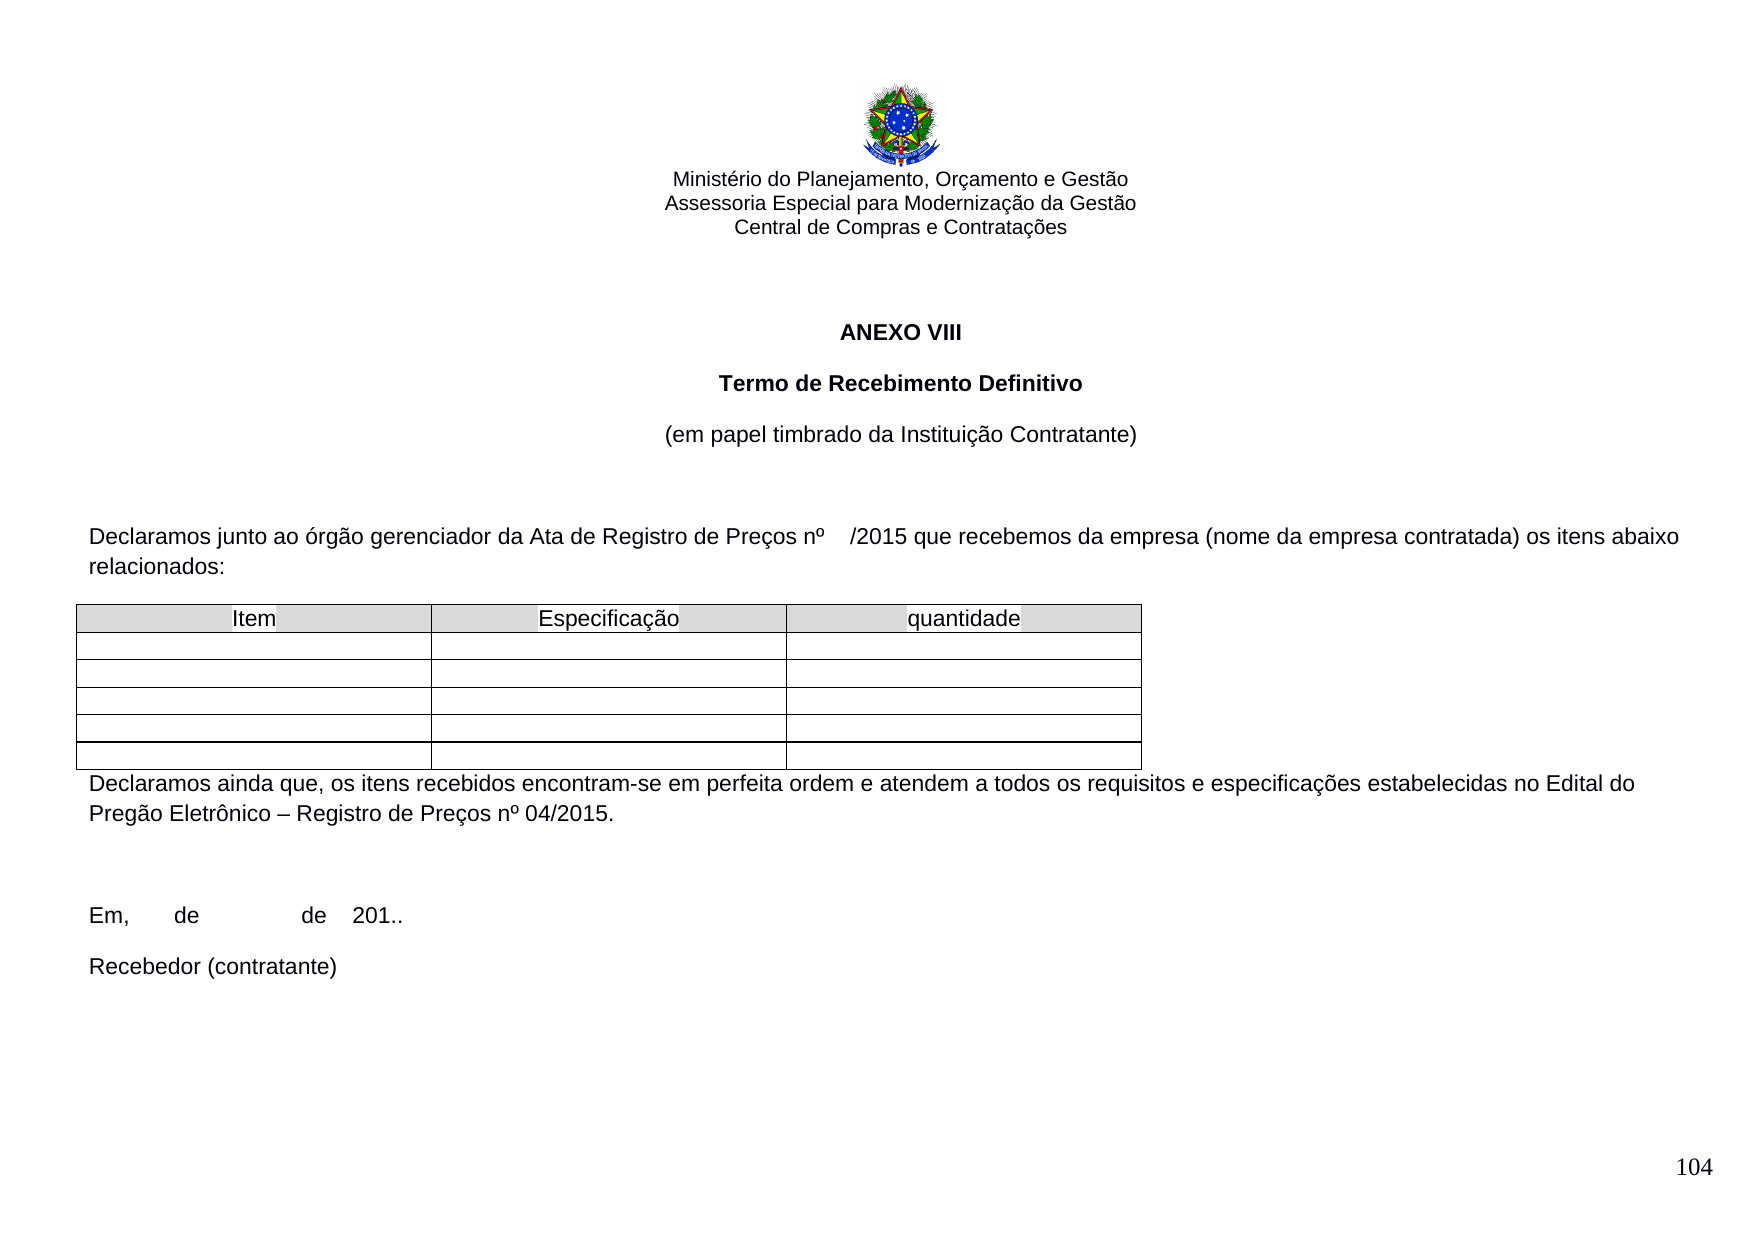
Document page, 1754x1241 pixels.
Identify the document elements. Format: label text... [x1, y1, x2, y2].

text Em, de de 201.. [89, 902, 1713, 928]
table_header Item [77, 605, 431, 632]
table_cell [77, 633, 431, 659]
table_cell [432, 715, 786, 741]
text (em papel timbrado da Instituição Contratante) [89, 421, 1713, 447]
table_cell [77, 660, 431, 687]
picture [859, 81, 942, 168]
table_cell [432, 743, 786, 769]
table_cell [787, 715, 1141, 741]
text Declaramos ainda que, os itens recebidos encontram-se em perfeita ordem e atendem a todos os requisitos e especificações estabelecidas no Edital do Pregão Eletrônico – Registro de Preços nº 04/2015. [89, 770, 1713, 826]
table_cell [787, 743, 1141, 769]
text Termo de Recebimento Definitivo [89, 370, 1713, 396]
text Declaramos junto ao órgão gerenciador da Ata de Registro de Preços nº /2015 que recebemos da empresa (nome da empresa contratada) os itens abaixo relacionados: [89, 523, 1713, 580]
table_cell [77, 743, 431, 769]
text ANEXO VIII [89, 319, 1713, 345]
table_header quantidade [787, 605, 1141, 632]
table_cell [432, 660, 786, 687]
table_cell [77, 688, 431, 714]
table_header Especificação [432, 605, 786, 632]
table_cell [787, 633, 1141, 659]
table_cell [787, 660, 1141, 687]
text Recebedor (contratante) [89, 953, 1713, 979]
table_cell [787, 688, 1141, 714]
table_cell [77, 715, 431, 741]
table_cell [432, 688, 786, 714]
table_cell [432, 633, 786, 659]
